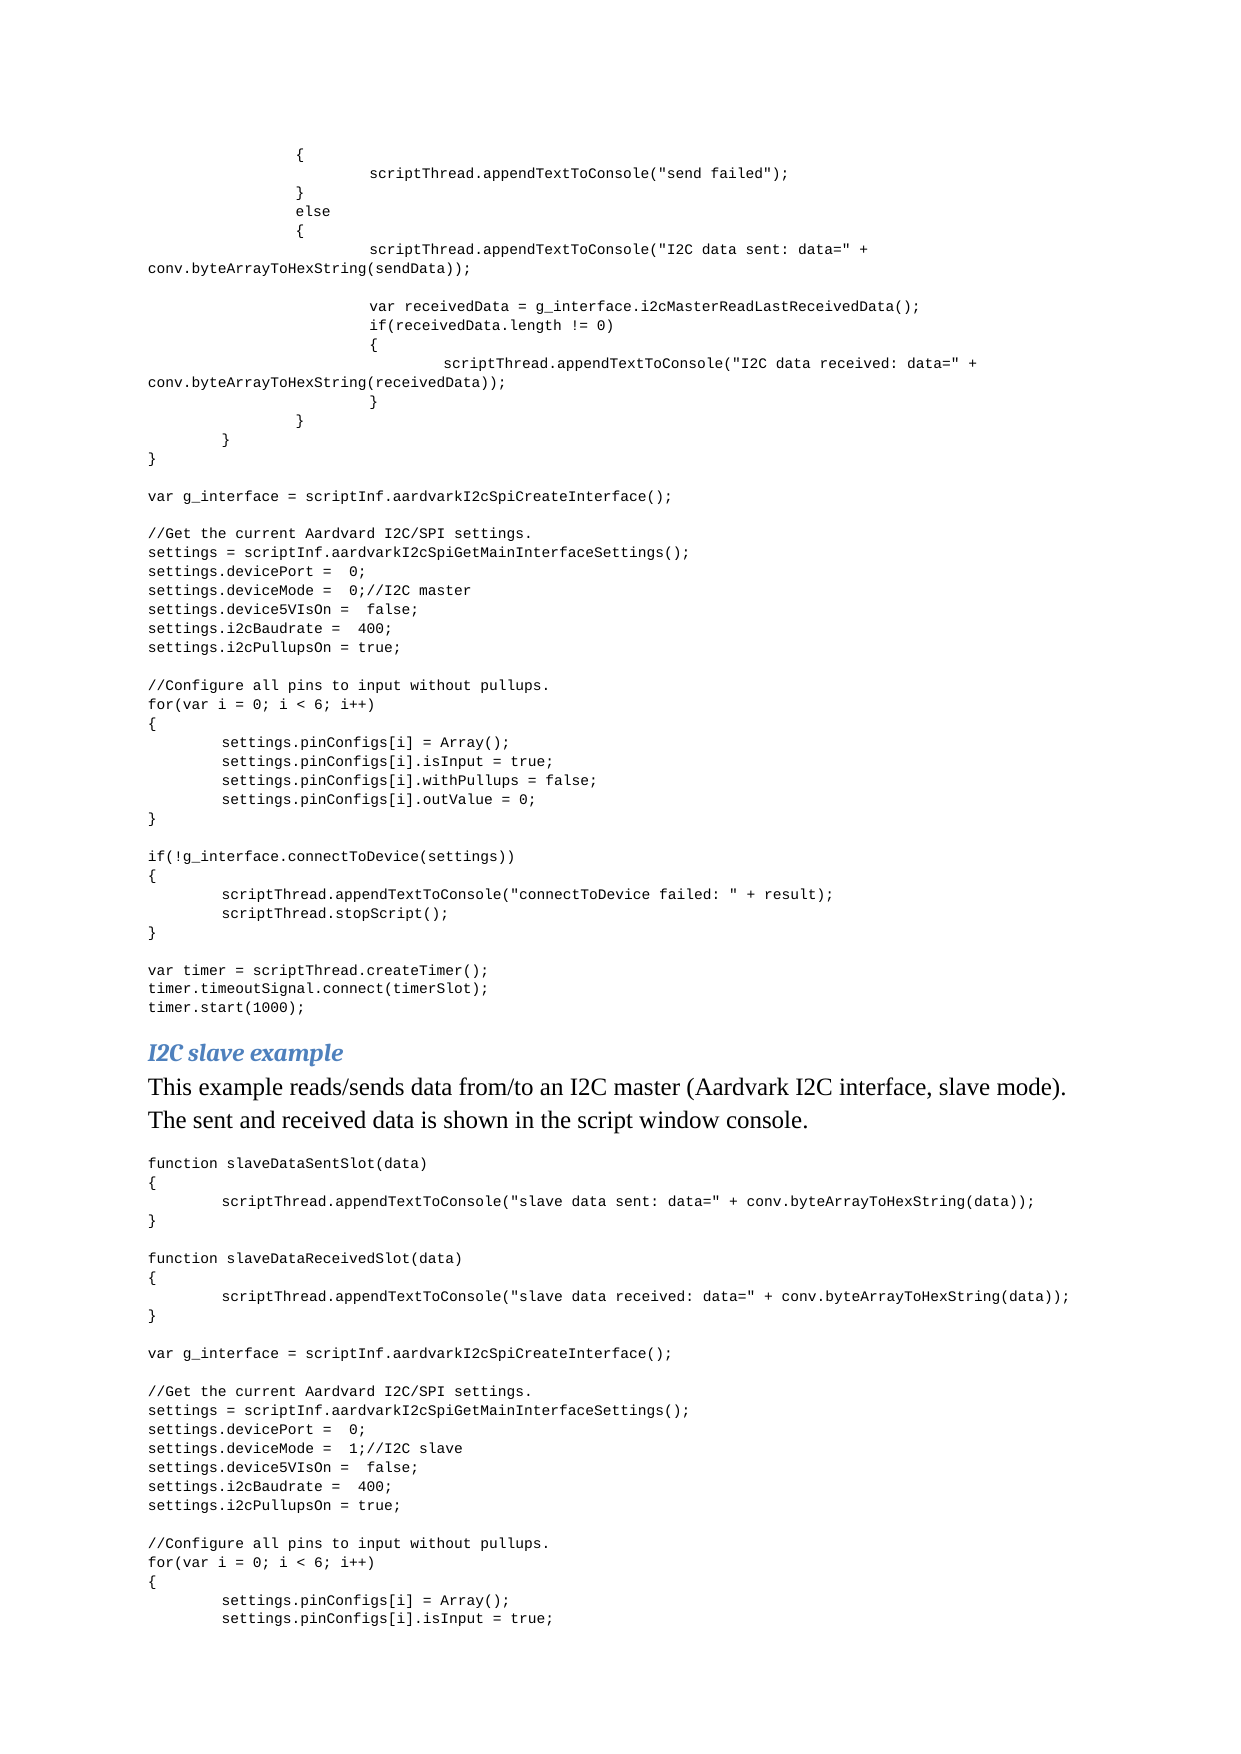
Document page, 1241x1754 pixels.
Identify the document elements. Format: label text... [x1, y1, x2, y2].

text } [148, 451, 1093, 467]
text settings.pinConfigs[i].isInput = true; [148, 1612, 1093, 1628]
text //Configure all pins to input without pullups. [148, 1536, 1093, 1552]
text } [148, 394, 1093, 411]
text { [148, 1176, 1093, 1192]
text settings.pinConfigs[i].outValue = 0; [148, 792, 1093, 809]
text //Get the current Aardvard I2C/SPI settings. [148, 527, 1093, 543]
text { [148, 868, 1093, 884]
text settings.pinConfigs[i] = Array(); [148, 735, 1093, 752]
text scriptThread.appendTextToConsole("I2C data received: data=" + conv.byteArrayToHexString(receivedData)); [148, 356, 1093, 392]
text //Get the current Aardvard I2C/SPI settings. [148, 1384, 1093, 1401]
text scriptThread.appendTextToConsole("I2C data sent: data=" + conv.byteArrayToHexString(sendData)); [148, 242, 1093, 278]
text settings.i2cPullupsOn = true; [148, 1498, 1093, 1514]
text if(receivedData.length != 0) [148, 318, 1093, 335]
text settings.pinConfigs[i].isInput = true; [148, 754, 1093, 771]
text This example reads/sends data from/to an I2C master (Aardvark I2C interface, slave mode). The sent and received data is shown in the script window console. [148, 1072, 1093, 1133]
text settings.i2cPullupsOn = true; [148, 641, 1093, 657]
text scriptThread.appendTextToConsole("send failed"); [148, 167, 1093, 183]
text } [148, 925, 1093, 941]
text var g_interface = scriptInf.aardvarkI2cSpiCreateInterface(); [148, 489, 1093, 505]
text settings = scriptInf.aardvarkI2cSpiGetMainInterfaceSettings(); [148, 1403, 1093, 1420]
text { [148, 148, 1093, 164]
text } [148, 432, 1093, 448]
text var receivedData = g_interface.i2cMasterReadLastReceivedData(); [148, 299, 1093, 316]
text settings.devicePort = 0; [148, 565, 1093, 581]
text settings.devicePort = 0; [148, 1422, 1093, 1439]
text for(var i = 0; i < 6; i++) [148, 1555, 1093, 1571]
text } [148, 1308, 1093, 1325]
text } [148, 413, 1093, 429]
text scriptThread.appendTextToConsole("slave data sent: data=" + conv.byteArrayToHexString(data)); [148, 1194, 1093, 1211]
text settings.deviceMode = 0;//I2C master [148, 584, 1093, 600]
text settings = scriptInf.aardvarkI2cSpiGetMainInterfaceSettings(); [148, 546, 1093, 562]
text settings.pinConfigs[i].withPullups = false; [148, 773, 1093, 790]
text settings.device5VIsOn = false; [148, 603, 1093, 619]
text { [148, 1270, 1093, 1287]
text settings.deviceMode = 1;//I2C slave [148, 1441, 1093, 1458]
text function slaveDataReceivedSlot(data) [148, 1251, 1093, 1268]
text settings.i2cBaudrate = 400; [148, 1479, 1093, 1496]
text settings.device5VIsOn = false; [148, 1460, 1093, 1477]
text scriptThread.appendTextToConsole("slave data received: data=" + conv.byteArrayToHexString(data)); [148, 1289, 1093, 1306]
text } [148, 186, 1093, 202]
text if(!g_interface.connectToDevice(settings)) [148, 849, 1093, 866]
text var g_interface = scriptInf.aardvarkI2cSpiCreateInterface(); [148, 1346, 1093, 1363]
text settings.i2cBaudrate = 400; [148, 622, 1093, 638]
text settings.pinConfigs[i] = Array(); [148, 1593, 1093, 1609]
text scriptThread.stopScript(); [148, 906, 1093, 922]
text { [148, 223, 1093, 240]
text { [148, 337, 1093, 354]
text scriptThread.appendTextToConsole("connectToDevice failed: " + result); [148, 887, 1093, 903]
text } [148, 1213, 1093, 1230]
text { [148, 716, 1093, 733]
text var timer = scriptThread.createTimer(); [148, 963, 1093, 979]
text function slaveDataSentSlot(data) [148, 1157, 1093, 1173]
subtitle I2C slave example [148, 1039, 1093, 1067]
text //Configure all pins to input without pullups. [148, 678, 1093, 695]
text else [148, 204, 1093, 221]
text for(var i = 0; i < 6; i++) [148, 697, 1093, 714]
text timer.timeoutSignal.connect(timerSlot); [148, 982, 1093, 998]
text } [148, 811, 1093, 828]
text timer.start(1000); [148, 1001, 1093, 1017]
text { [148, 1574, 1093, 1590]
